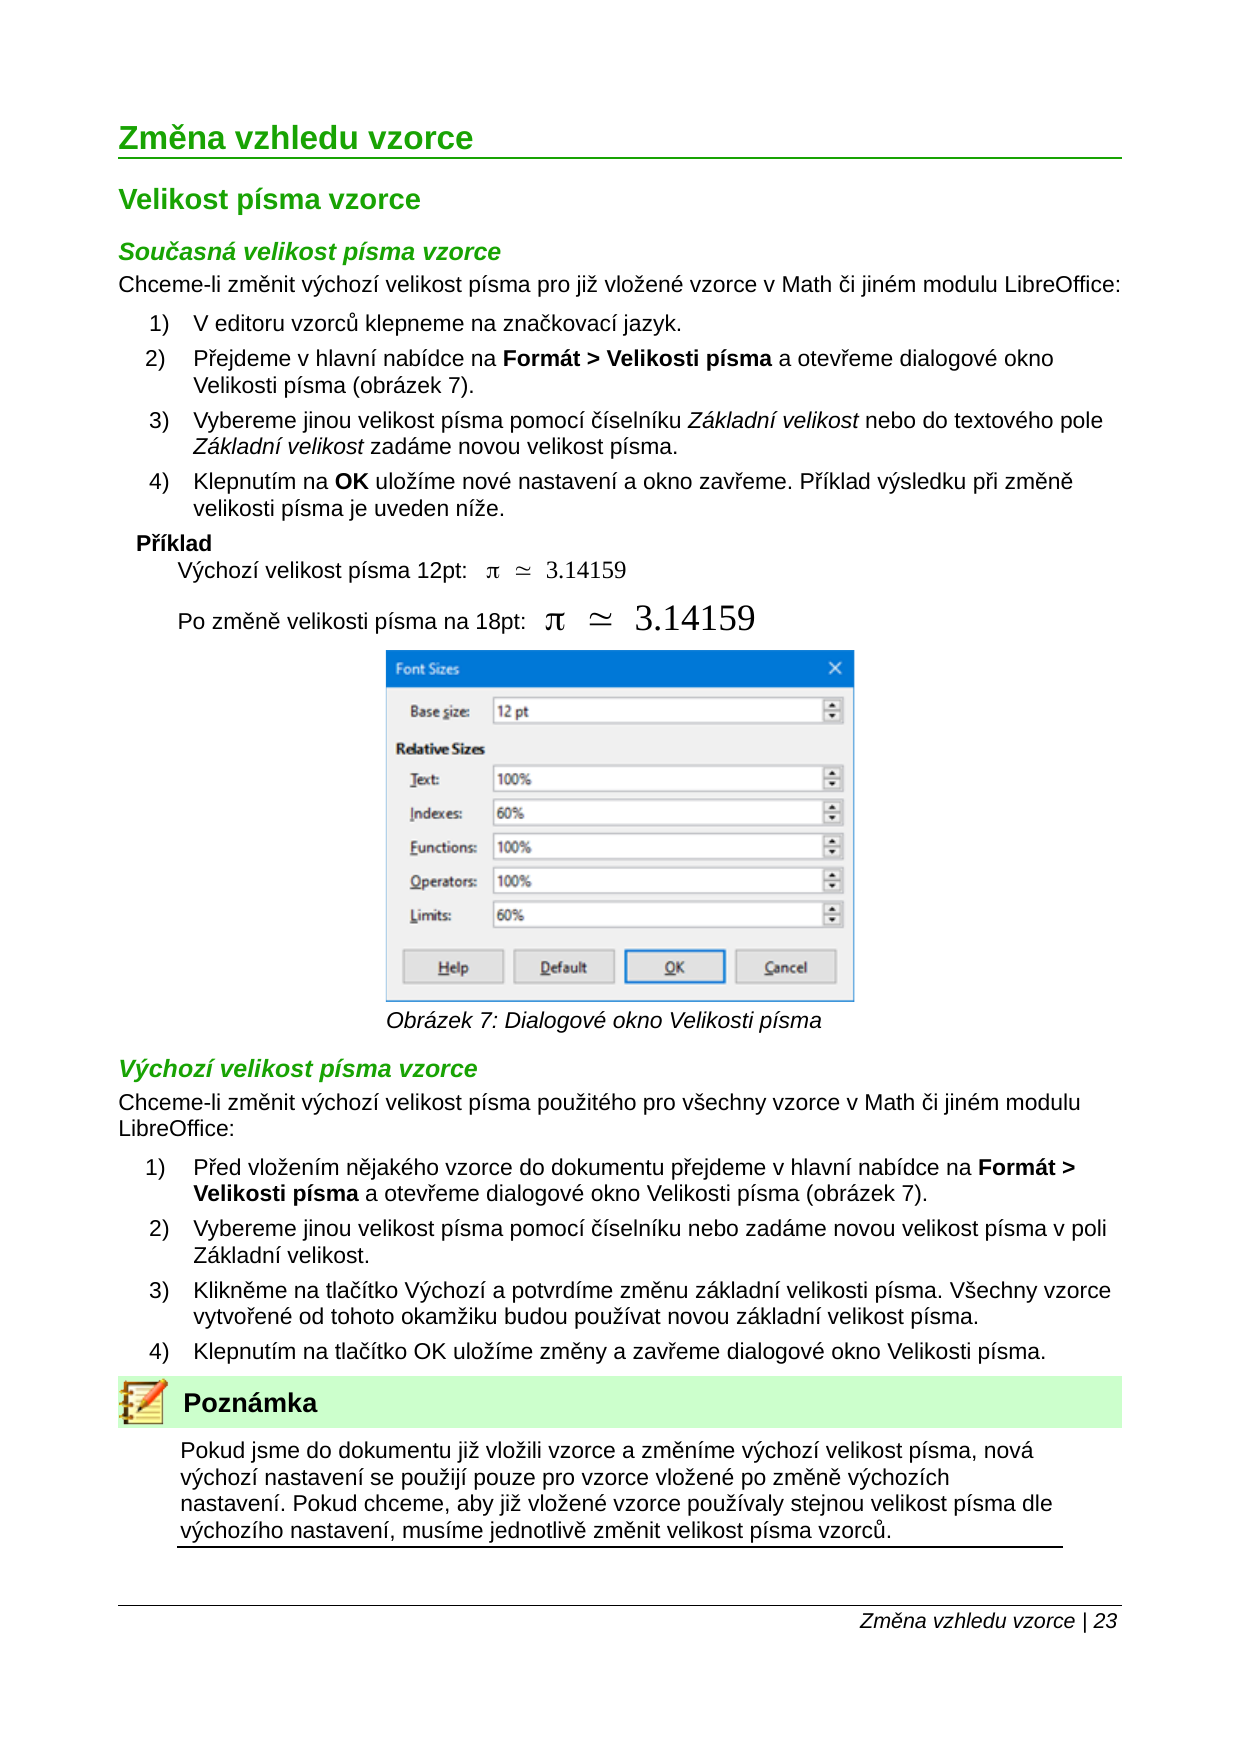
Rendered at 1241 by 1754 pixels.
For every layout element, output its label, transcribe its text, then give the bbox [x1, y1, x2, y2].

subtitle Současná velikost písma vzorce [118, 236, 1122, 265]
list Vybereme jinou velikost písma pomocí číselníku Základní velikost nebo do textového pole Základní velikost zadáme novou velikost písma. [169, 407, 1122, 459]
list Přejdeme v hlavní nabídce na Formát > Velikosti písma a otevřeme dialogové okno Velikosti písma (obrázek 7). [165, 345, 1122, 398]
text Obrázek 7: Dialogové okno Velikosti písma [386, 1002, 854, 1033]
text Chceme-li změnit výchozí velikost písma pro již vložené vzorce v Math či jiném modulu LibreOffice: [118, 271, 1122, 297]
list Před vložením nějakého vzorce do dokumentu přejdeme v hlavní nabídce na Formát > Velikosti písma a otevřeme dialogové okno Velikosti písma (obrázek 7). [165, 1154, 1122, 1206]
subtitle Změna vzhledu vzorce [118, 118, 1122, 157]
text Příklad [136, 530, 1122, 556]
list Vybereme jinou velikost písma pomocí číselníku nebo zadáme novou velikost písma v poli Základní velikost. [169, 1215, 1122, 1268]
list Klepnutím na OK uložíme nové nastavení a okno zavřeme. Příklad výsledku při změně velikosti písma je uveden níže. [169, 468, 1122, 521]
text Pokud jsme do dokumentu již vložili vzorce a změníme výchozí velikost písma, nová výchozí nastavení se použijí pouze pro vzorce vložené po změně výchozích nastavení. Pokud chceme, aby již vložené vzorce používaly stejnou velikost písma dle výchozího nastavení, musíme jednotlivě změnit velikost písma vzorců. [177, 1434, 1063, 1546]
subtitle Poznámka [118, 1376, 1122, 1428]
text Výchozí velikost písma 12pt: [177, 556, 1122, 584]
text Po změně velikosti písma na 18pt: [177, 596, 1122, 638]
subtitle Velikost písma vzorce [118, 182, 1122, 216]
picture [385, 650, 855, 1002]
list Klepnutím na tlačítko OK uložíme změny a zavřeme dialogové okno Velikosti písma. [169, 1338, 1122, 1365]
subtitle Výchozí velikost písma vzorce [118, 1054, 1122, 1082]
text Chceme-li změnit výchozí velikost písma použitého pro všechny vzorce v Math či jiném modulu LibreOffice: [118, 1088, 1122, 1141]
list Klikněme na tlačítko Výchozí a potvrdíme změnu základní velikosti písma. Všechny vzorce vytvořené od tohoto okamžiku budou používat novou základní velikost písma. [169, 1277, 1122, 1329]
picture [119, 1377, 170, 1428]
list V editoru vzorců klepneme na značkovací jazyk. [169, 310, 1122, 336]
